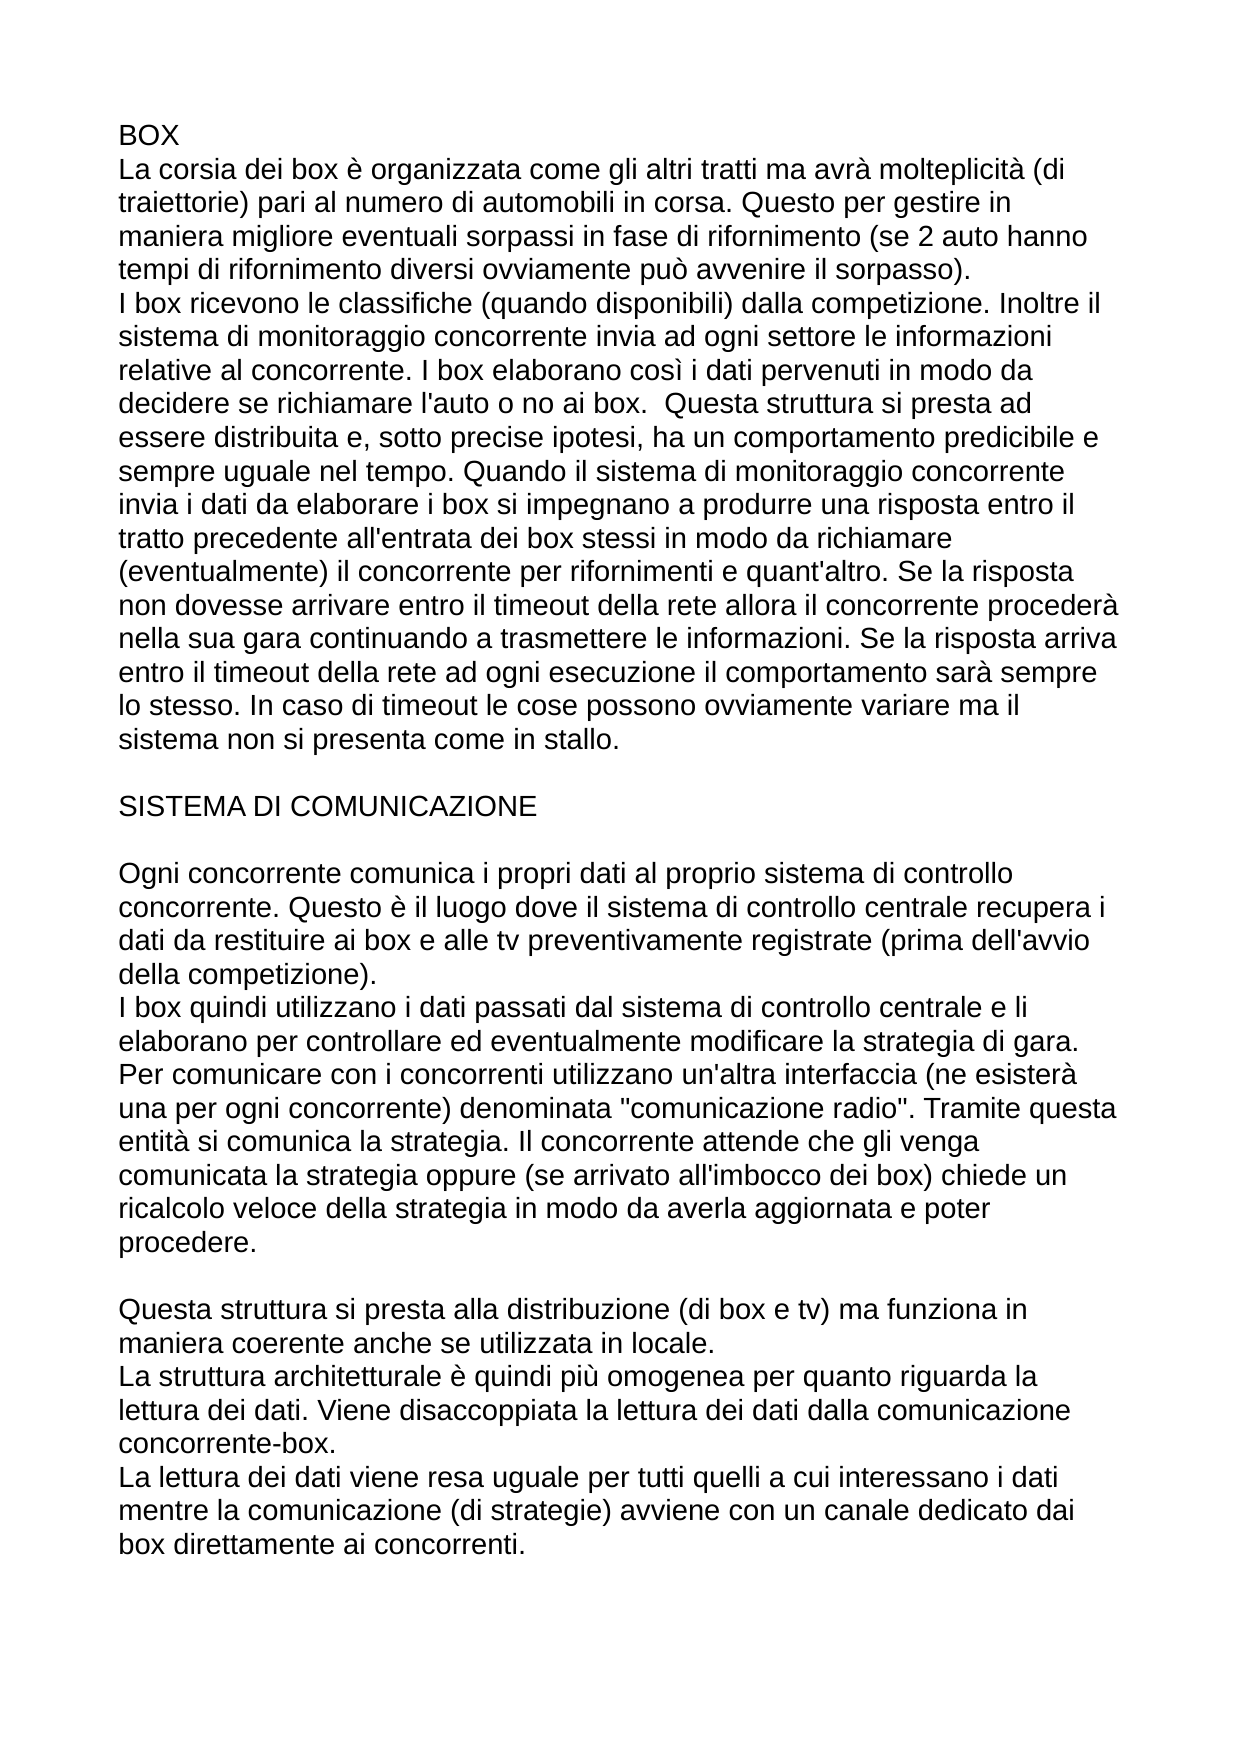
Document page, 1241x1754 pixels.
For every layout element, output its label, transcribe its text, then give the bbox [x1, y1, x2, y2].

text I box ricevono le classifiche (quando disponibili) dalla competizione. Inoltre il sistema di monitoraggio concorrente invia ad ogni settore le informazioni relative al concorrente. I box elaborano così i dati pervenuti in modo da decidere se richiamare l'auto o no ai box. Questa struttura si presta ad essere distribuita e, sotto precise ipotesi, ha un comportamento predicibile e sempre uguale nel tempo. Quando il sistema di monitoraggio concorrente invia i dati da elaborare i box si impegnano a produrre una risposta entro il tratto precedente all'entrata dei box stessi in modo da richiamare (eventualmente) il concorrente per rifornimenti e quant'altro. Se la risposta non dovesse arrivare entro il timeout della rete allora il concorrente procederà nella sua gara continuando a trasmettere le informazioni. Se la risposta arriva entro il timeout della rete ad ogni esecuzione il comportamento sarà sempre lo stesso. In caso di timeout le cose possono ovviamente variare ma il sistema non si presenta come in stallo. [118, 286, 1122, 755]
text La corsia dei box è organizzata come gli altri tratti ma avrà molteplicità (di traiettorie) pari al numero di automobili in corsa. Questo per gestire in maniera migliore eventuali sorpassi in fase di rifornimento (se 2 auto hanno tempi di rifornimento diversi ovviamente può avvenire il sorpasso). [118, 152, 1122, 286]
text SISTEMA DI COMUNICAZIONE [118, 789, 1122, 822]
text La lettura dei dati viene resa uguale per tutti quelli a cui interessano i dati mentre la comunicazione (di strategie) avviene con un canale dedicato dai box direttamente ai concorrenti. [118, 1460, 1122, 1560]
text I box quindi utilizzano i dati passati dal sistema di controllo centrale e li elaborano per controllare ed eventualmente modificare la strategia di gara. Per comunicare con i concorrenti utilizzano un'altra interfaccia (ne esisterà una per ogni concorrente) denominata "comunicazione radio". Tramite questa entità si comunica la strategia. Il concorrente attende che gli venga comunicata la strategia oppure (se arrivato all'imbocco dei box) chiede un ricalcolo veloce della strategia in modo da averla aggiornata e poter procedere. [118, 990, 1122, 1258]
text La struttura architetturale è quindi più omogenea per quanto riguarda la lettura dei dati. Viene disaccoppiata la lettura dei dati dalla comunicazione concorrente-box. [118, 1359, 1122, 1460]
text BOX [118, 118, 1122, 152]
text Ogni concorrente comunica i propri dati al proprio sistema di controllo concorrente. Questo è il luogo dove il sistema di controllo centrale recupera i dati da restituire ai box e alle tv preventivamente registrate (prima dell'avvio della competizione). [118, 856, 1122, 990]
text Questa struttura si presta alla distribuzione (di box e tv) ma funziona in maniera coerente anche se utilizzata in locale. [118, 1292, 1122, 1359]
